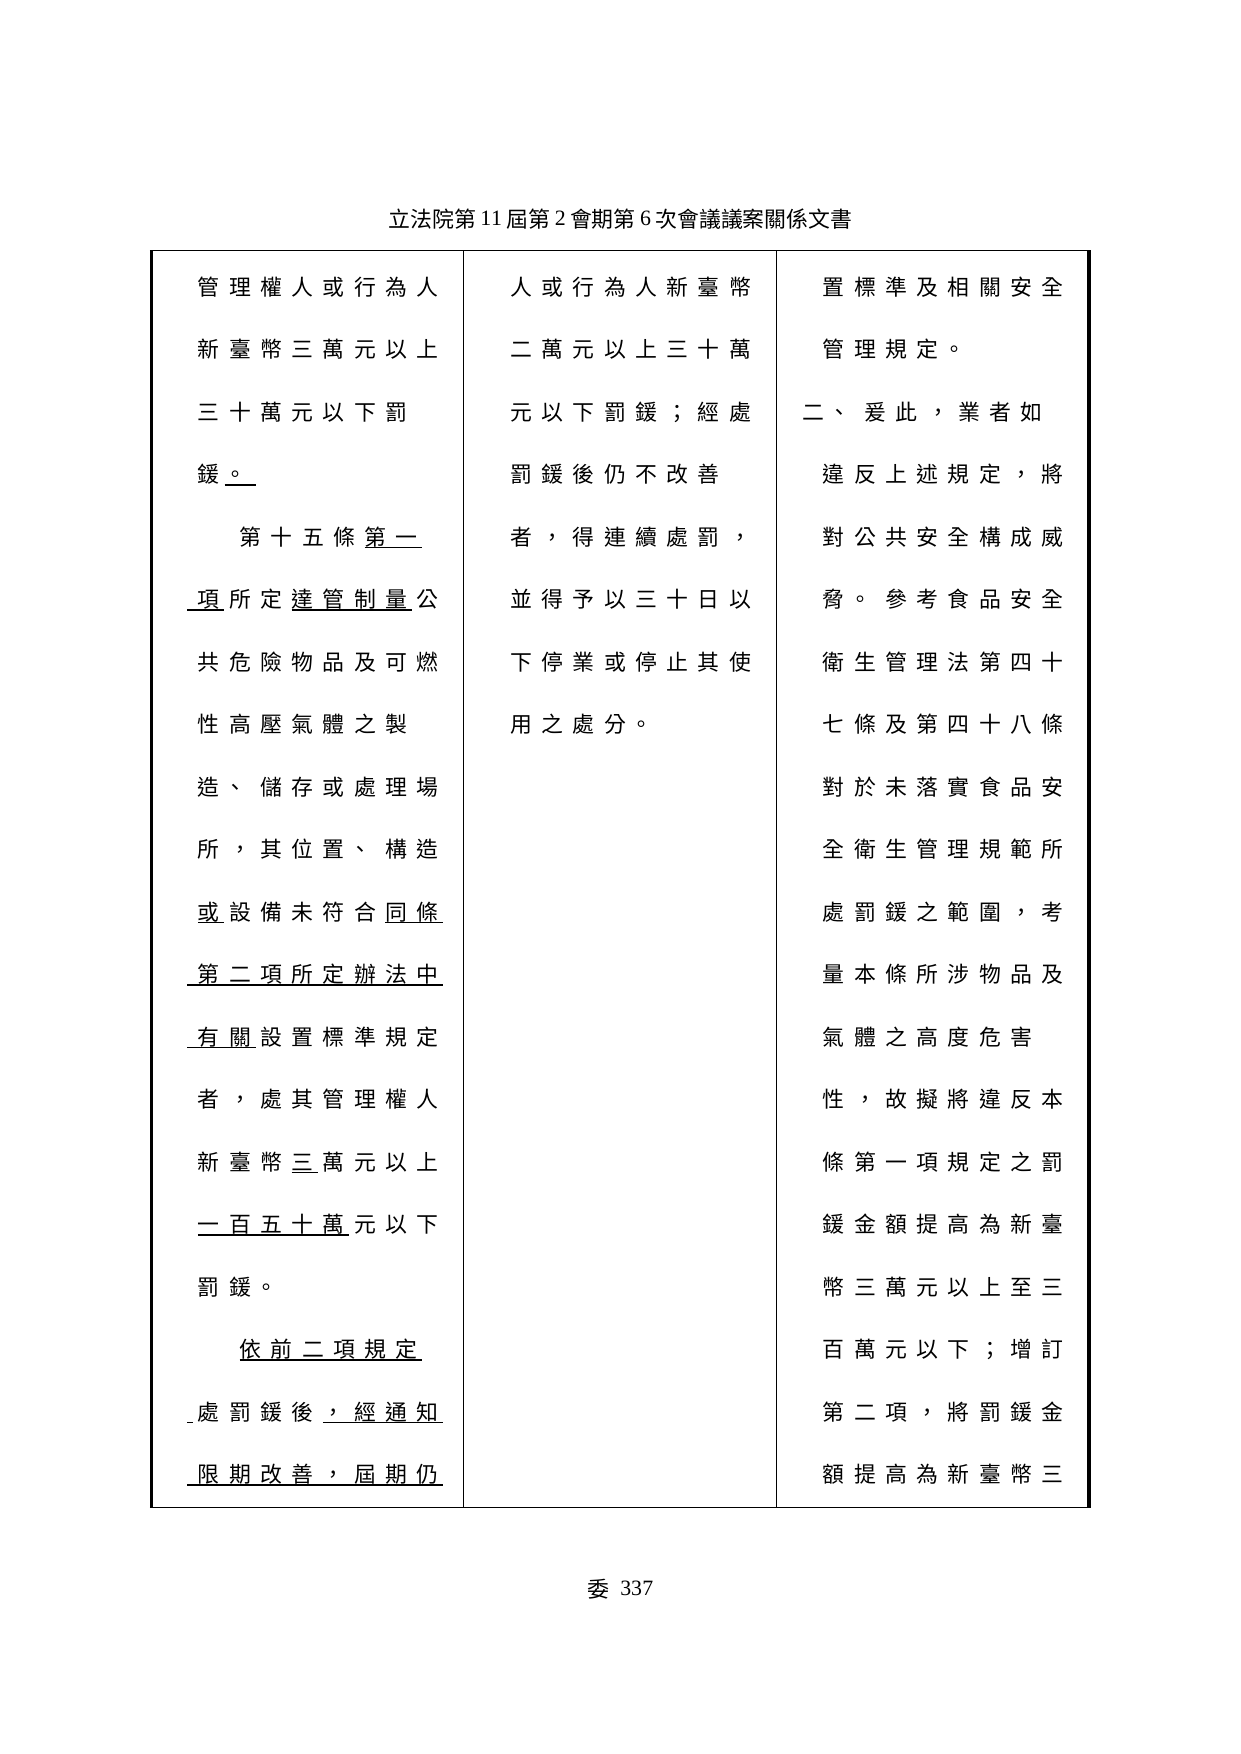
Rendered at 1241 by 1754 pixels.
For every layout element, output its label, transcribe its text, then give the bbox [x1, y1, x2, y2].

table_cell 人或行為人新臺幣二萬元以上三十萬元以下罰鍰；經處罰鍰後仍不改善者，得連續處罰，並得予以三十日以下停業或停止其使用之處分。 [464, 251, 776, 1507]
table_cell 管理權人或行為人新臺幣三萬元以上三十萬元以下罰鍰。 第十五條第一項所定達管制量公共危險物品及可燃性高壓氣體之製造、儲存或處理場所，其位置、構造或設備未符合同條第二項所定辦法中有關設置標準規定者，處其管理權人新臺幣三萬元以上一百五十萬元以下罰鍰。 依前二項規定處罰鍰後，經通知限期改善，屆期仍 [153, 251, 463, 1507]
table_cell 置標準及相關安全管理規定。 二、爰此，業者如違反上述規定，將對公共安全構成威脅。參考食品安全衛生管理法第四十七條及第四十八條對於未落實食品安全衛生管理規範所處罰鍰之範圍，考量本條所涉物品及氣體之高度危害性，故擬將違反本條第一項規定之罰鍰金額提高為新臺幣三萬元以上至三百萬元以下；增訂第二項，將罰鍰金額提高為新臺幣三 [777, 251, 1087, 1507]
